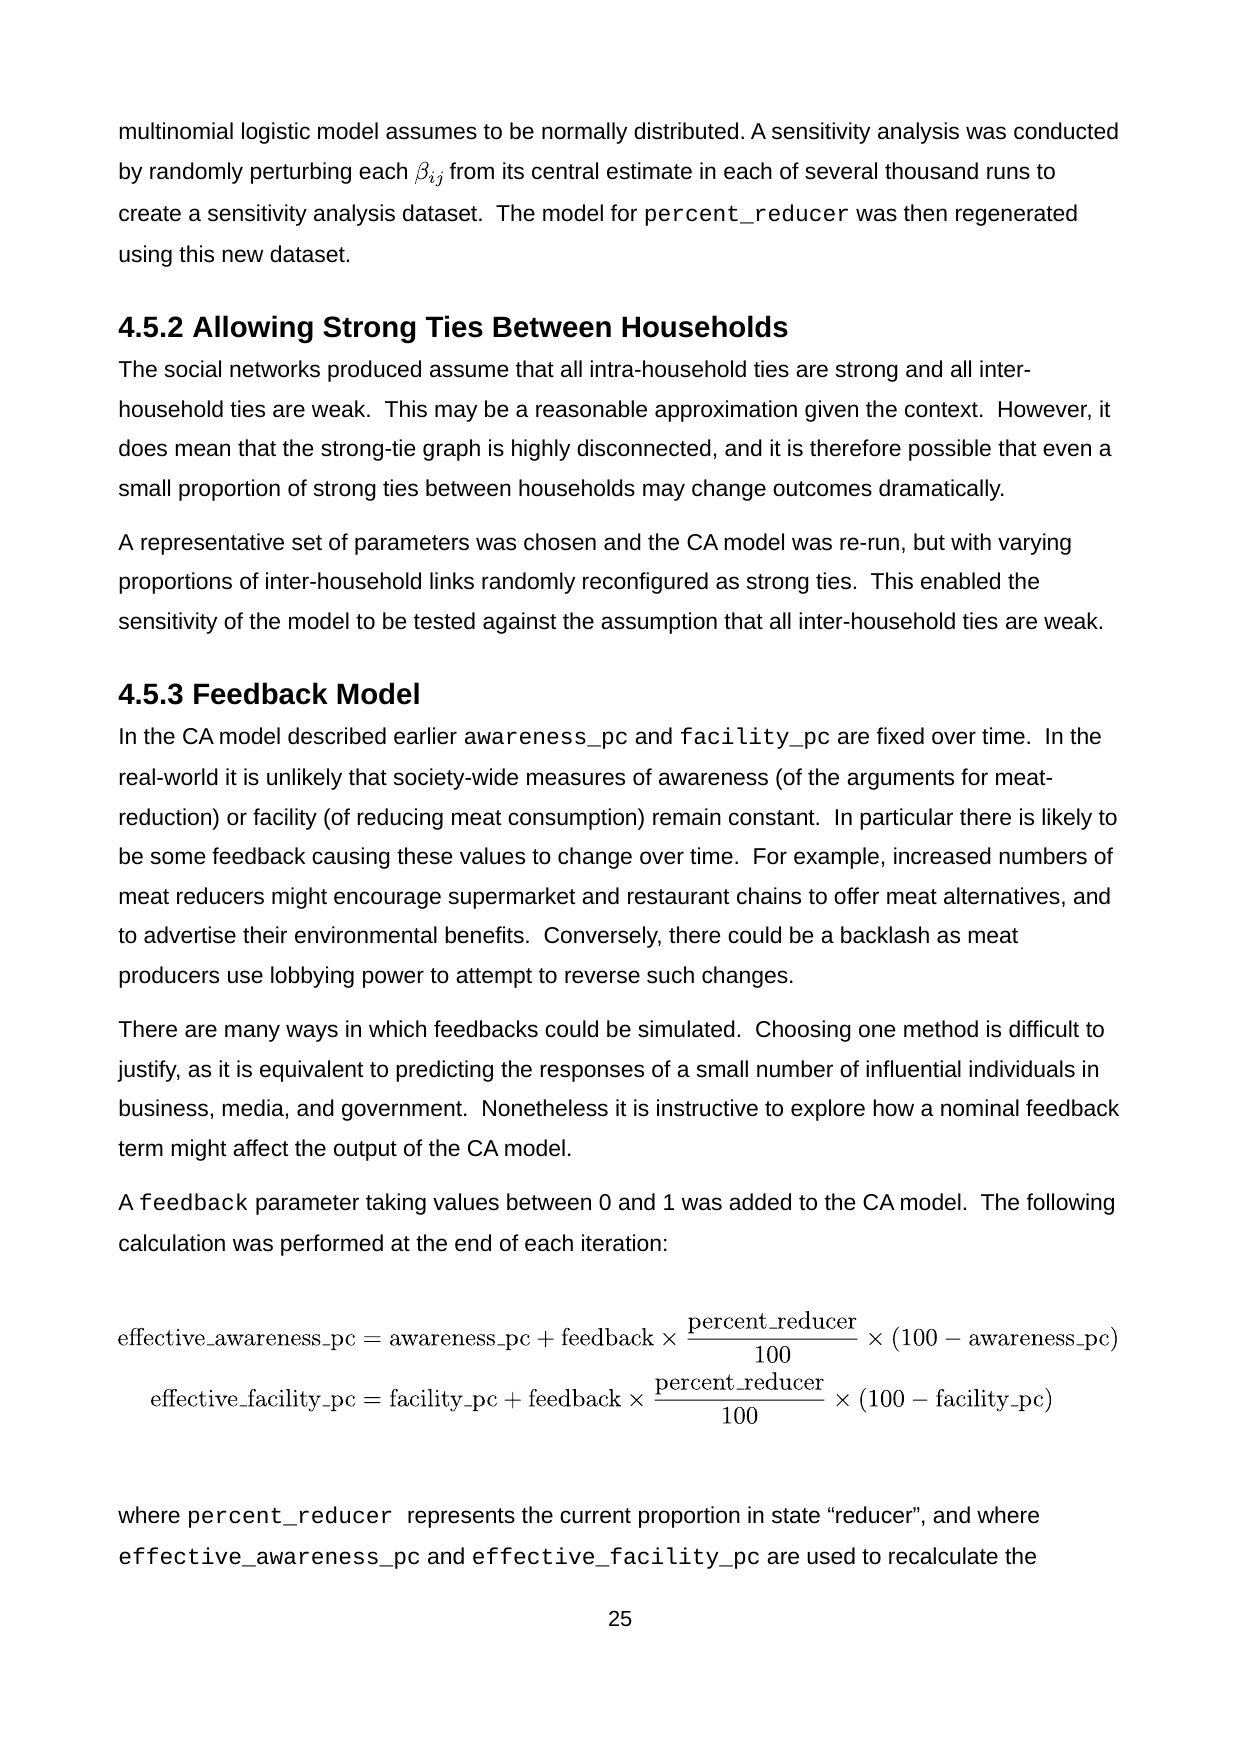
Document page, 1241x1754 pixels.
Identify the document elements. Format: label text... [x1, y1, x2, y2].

text where percent_reducer represents the current proportion in state “reducer”, and where effective_awareness_pc and effective_facility_pc are used to recalculate the [118, 1502, 1122, 1571]
text multinomial logistic model assumes to be normally distributed. A sensitivity analysis was conducted by randomly perturbing each from its central estimate in each of several thousand runs to create a sensitivity analysis dataset. The model for percent_reducer was then regenerated using this new dataset. [118, 118, 1122, 267]
text There are many ways in which feedbacks could be simulated. Choosing one method is difficult to justify, as it is equivalent to predicting the responses of a small number of influential individuals in business, media, and government. Nonetheless it is instructive to explore how a nominal feedback term might affect the output of the CA model. [118, 1016, 1122, 1161]
text The social networks produced assume that all intra-household ties are strong and all inter-household ties are weak. This may be a reasonable approximation given the context. However, it does mean that the strong-tie graph is highly disconnected, and it is therefore possible that even a small proportion of strong ties between households may change outcomes dramatically. [118, 356, 1122, 501]
text A feedback parameter taking values between 0 and 1 was added to the CA model. The following calculation was performed at the end of each iteration: [118, 1189, 1122, 1257]
subtitle Allowing Strong Ties Between Households [118, 310, 1122, 344]
text In the CA model described earlier awareness_pc and facility_pc are fixed over time. In the real-world it is unlikely that society-wide measures of awareness (of the arguments for meat-reduction) or facility (of reducing meat consumption) remain constant. In particular there is likely to be some feedback causing these values to change over time. For example, increased numbers of meat reducers might encourage supermarket and restaurant chains to offer meat alternatives, and to advertise their environmental benefits. Conversely, there could be a backlash as meat producers use lobbying power to attempt to reverse such changes. [118, 723, 1122, 988]
text A representative set of parameters was chosen and the CA model was re-run, but with varying proportions of inter-household links randomly reconfigured as strong ties. This enabled the sensitivity of the model to be tested against the assumption that all inter-household ties are weak. [118, 529, 1122, 634]
subtitle Feedback Model [118, 677, 1122, 710]
